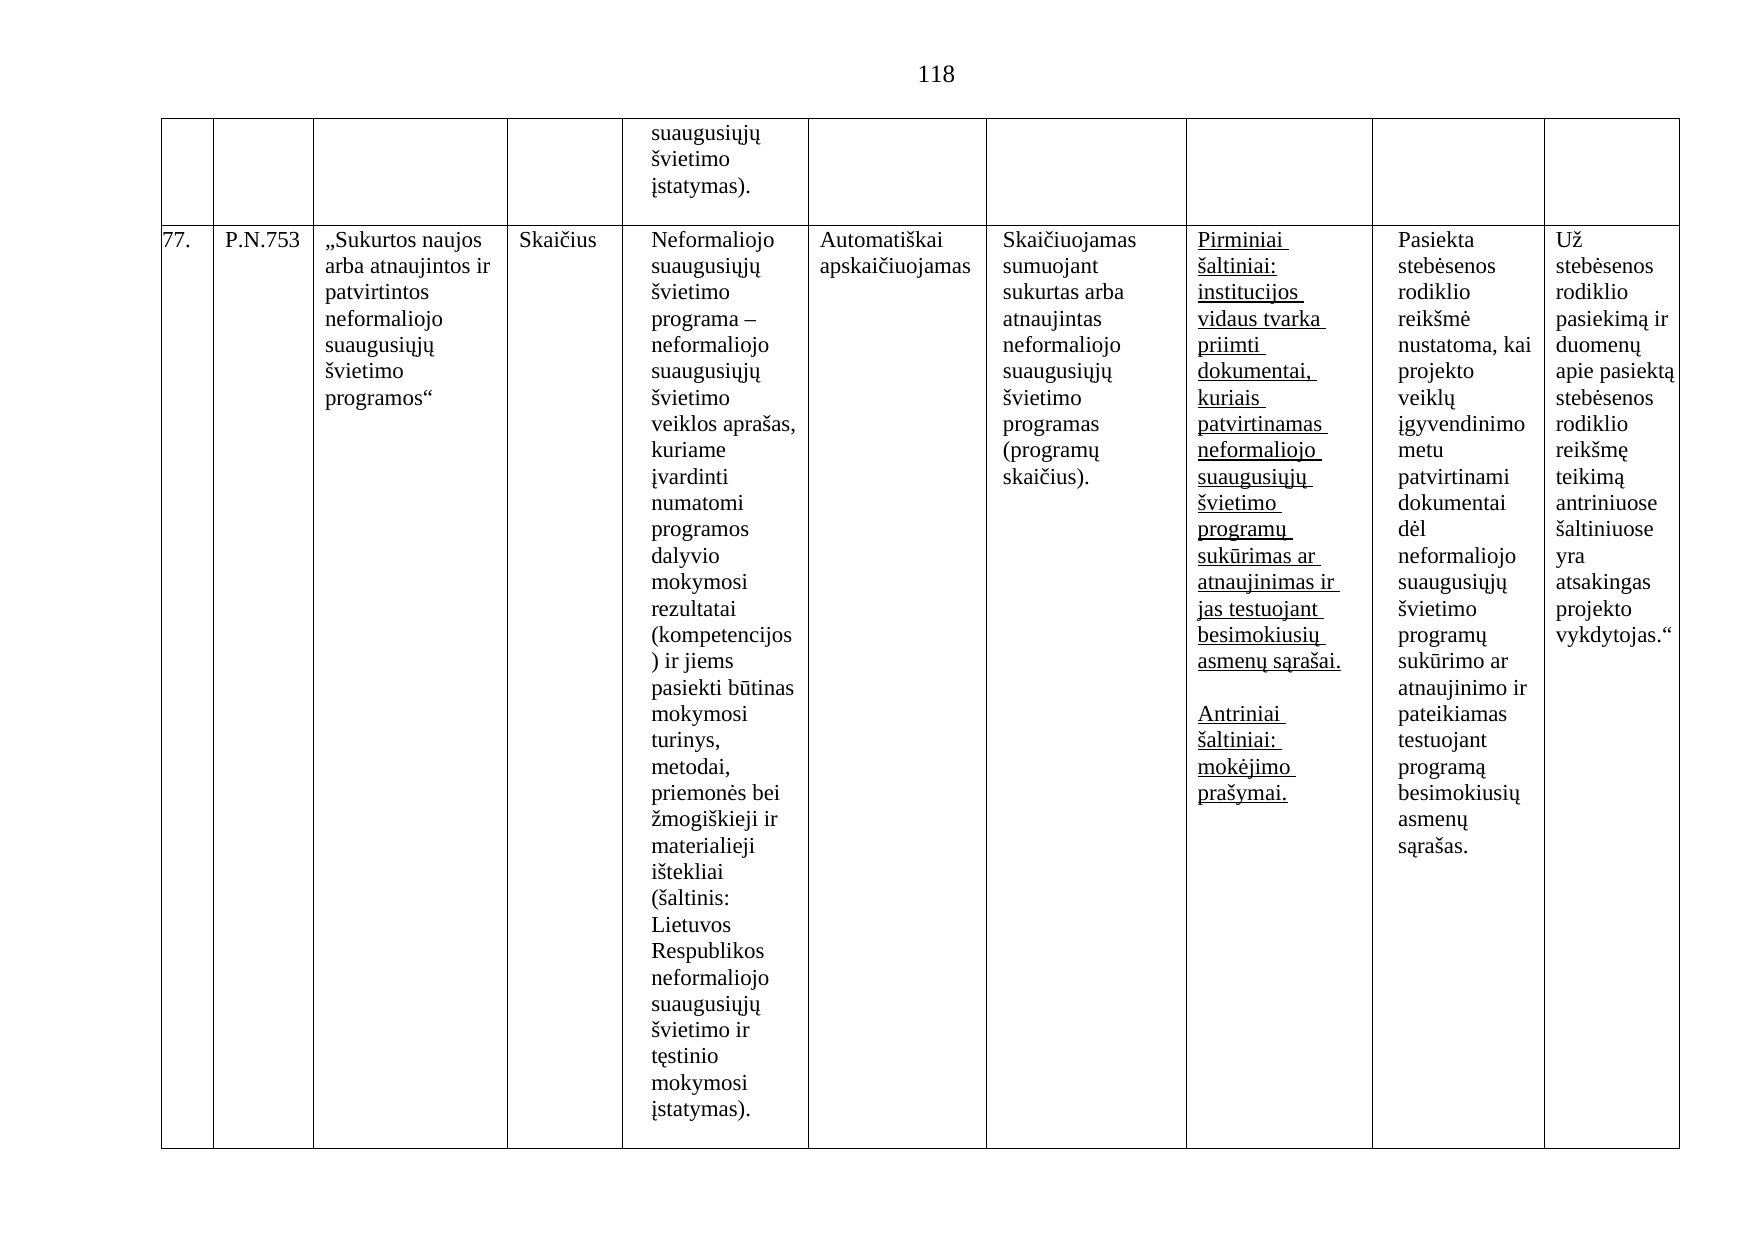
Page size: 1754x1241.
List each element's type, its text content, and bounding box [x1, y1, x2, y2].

table_cell Neformaliojo suaugusiųjų švietimo programa – neformaliojo suaugusiųjų švietimo veiklos aprašas, kuriame įvardinti numatomi programos dalyvio mokymosi rezultatai (kompetencijos) ir jiems pasiekti būtinas mokymosi turinys, metodai, priemonės bei žmogiškieji ir materialieji ištekliai (šaltinis: Lietuvos Respublikos neformaliojo suaugusiųjų švietimo ir tęstinio mokymosi įstatymas). [623, 226, 808, 1148]
table_cell Skaičius [508, 226, 622, 1148]
table_cell [214, 119, 313, 224]
table_cell Skaičiuojamas sumuojant sukurtas arba atnaujintas neformaliojo suaugusiųjų švietimo programas (programų skaičius). [987, 226, 1186, 1148]
table_cell Už stebėsenos rodiklio pasiekimą ir duomenų apie pasiektą stebėsenos rodiklio reikšmę teikimą antriniuose šaltiniuose yra atsakingas projekto vykdytojas.“ [1545, 226, 1679, 1148]
table_cell Automatiškai apskaičiuojamas [809, 226, 986, 1148]
table_cell [508, 119, 622, 224]
table_cell 77. [162, 226, 213, 1148]
table_cell [987, 119, 1186, 224]
table_cell P.N.753 [214, 226, 313, 1148]
table_cell [1545, 119, 1679, 224]
table_cell [1187, 119, 1372, 224]
table_cell [809, 119, 986, 224]
table_cell [1373, 119, 1544, 224]
table_cell [314, 119, 507, 224]
table_cell suaugusiųjų švietimo įstatymas). [623, 119, 808, 224]
table_cell Pirminiai šaltiniai: institucijos vidaus tvarka priimti dokumentai, kuriais patvirtinamas neformaliojo suaugusiųjų švietimo programų sukūrimas ar atnaujinimas ir jas testuojant besimokiusių asmenų sąrašai. Antriniai šaltiniai: mokėjimo prašymai. [1187, 226, 1372, 1148]
table_cell Pasiekta stebėsenos rodiklio reikšmė nustatoma, kai projekto veiklų įgyvendinimo metu patvirtinami dokumentai dėl neformaliojo suaugusiųjų švietimo programų sukūrimo ar atnaujinimo ir pateikiamas testuojant programą besimokiusių asmenų sąrašas. [1373, 226, 1544, 1148]
table_cell [162, 119, 213, 224]
table_cell „Sukurtos naujos arba atnaujintos ir patvirtintos neformaliojo suaugusiųjų švietimo programos“ [314, 226, 507, 1148]
